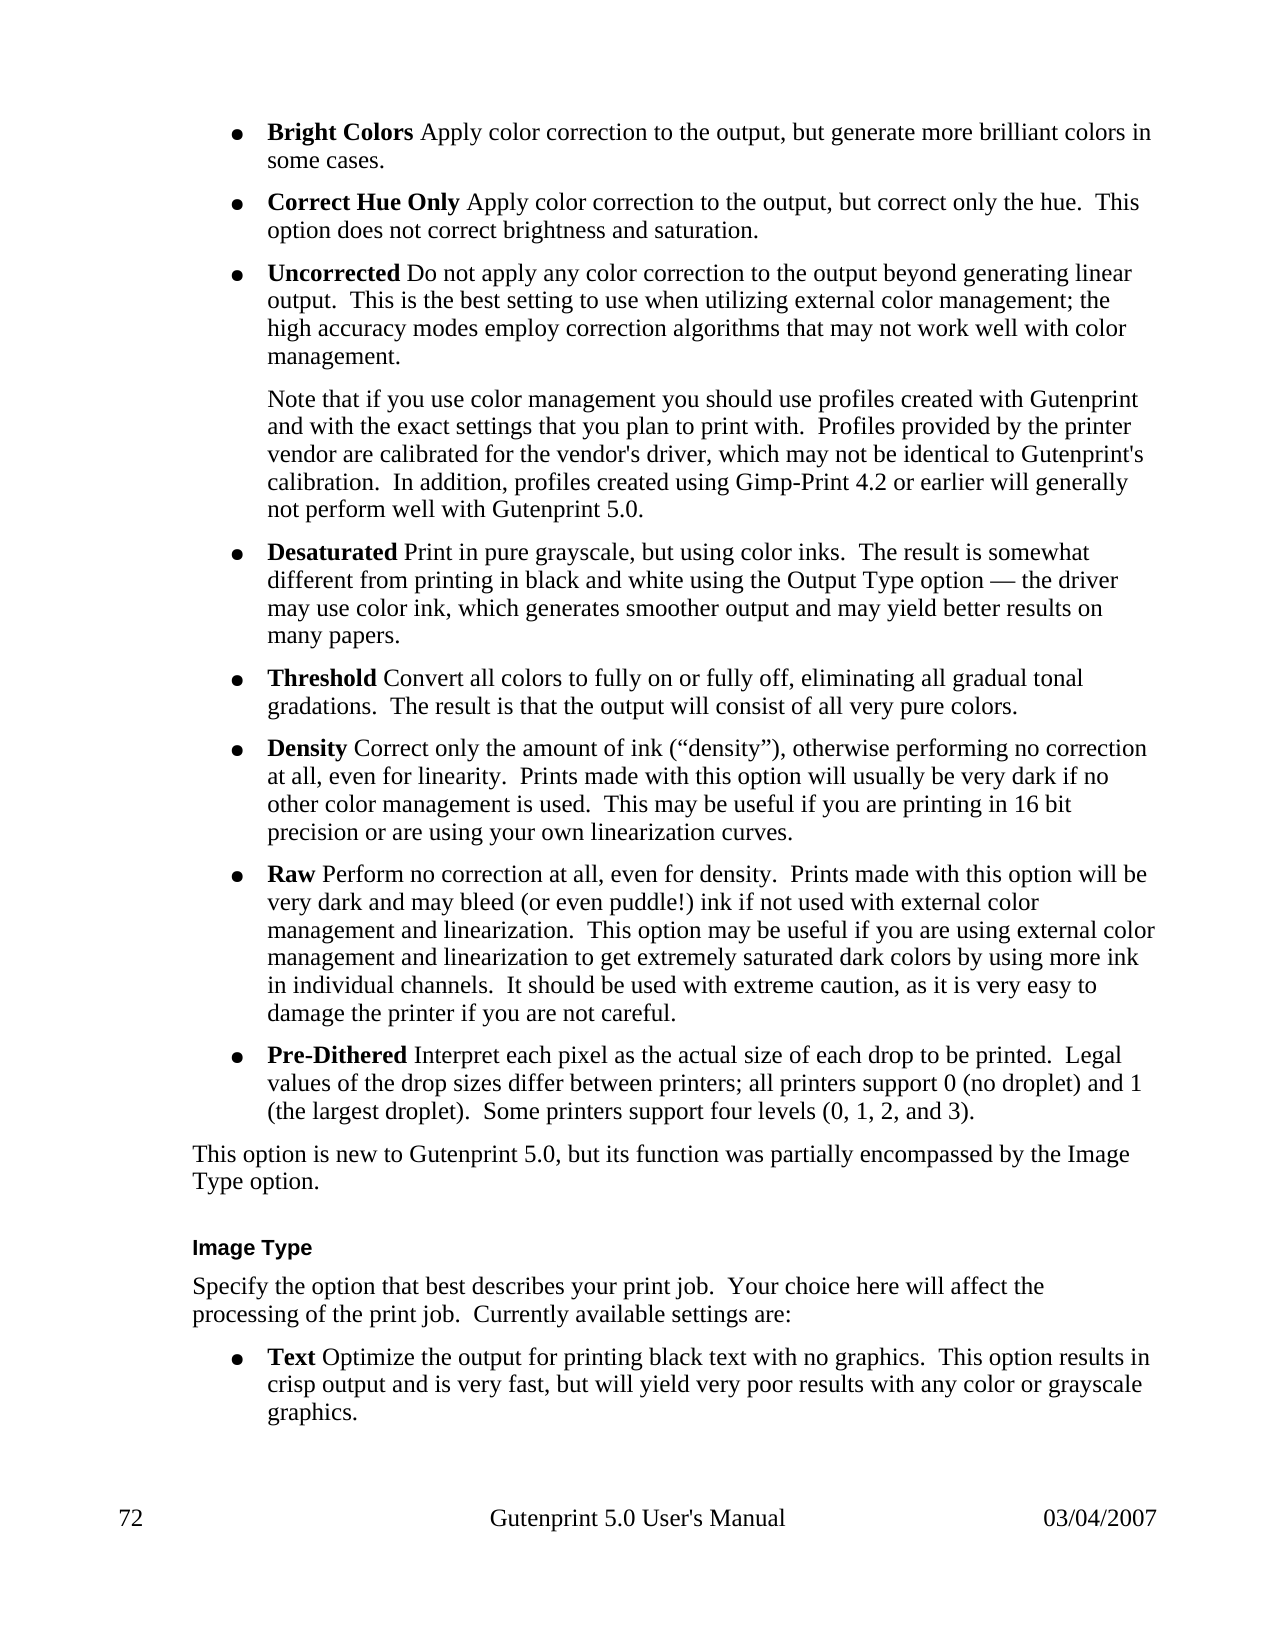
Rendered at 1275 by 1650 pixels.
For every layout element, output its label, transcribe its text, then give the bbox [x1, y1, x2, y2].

list Density Correct only the amount of ink (“density”), otherwise performing no correction at all, even for linearity. Prints made with this option will usually be very dark if no other color management is used. This may be useful if you are printing in 16 bit precision or are using your own linearization curves. [229, 734, 1157, 845]
list Pre-Dithered Interpret each pixel as the actual size of each drop to be printed. Legal values of the drop sizes differ between printers; all printers support 0 (no droplet) and 1 (the largest droplet). Some printers support four levels (0, 1, 2, and 3). [229, 1042, 1157, 1125]
list Note that if you use color management you should use profiles created with Gutenprint and with the exact settings that you plan to print with. Profiles provided by the printer vendor are calibrated for the vendor's driver, which may not be identical to Gutenprint's calibration. In addition, profiles created using Gimp-Print 4.2 or earlier will generally not perform well with Gutenprint 5.0. [229, 385, 1157, 523]
list Correct Hue Only Apply color correction to the output, but correct only the hue. This option does not correct brightness and saturation. [229, 188, 1157, 244]
list Uncorrected Do not apply any color correction to the output beyond generating linear output. This is the best setting to use when utilizing external color management; the high accuracy modes employ correction algorithms that may not work well with color management. [229, 259, 1157, 370]
list Threshold Convert all colors to fully on or fully off, eliminating all gradual tonal gradations. The result is that the output will consist of all very pure colors. [229, 664, 1157, 719]
text Specify the option that best describes your print job. Your choice here will affect the processing of the print job. Currently available settings are: [192, 1272, 1157, 1328]
text This option is new to Gutenprint 5.0, but its function was partially encompassed by the Image Type option. [192, 1140, 1157, 1195]
list Text Optimize the output for printing black text with no graphics. This option results in crisp output and is very fast, but will yield very poor results with any color or grayscale graphics. [229, 1343, 1157, 1426]
list Raw Perform no correction at all, even for density. Prints made with this option will be very dark and may bleed (or even puddle!) ink if not used with external color management and linearization. This option may be useful if you are using external color management and linearization to get extremely saturated dark colors by using more ink in individual channels. It should be used with extreme caution, as it is very easy to damage the printer if you are not careful. [229, 860, 1157, 1027]
list Desaturated Print in pure grayscale, but using color inks. The result is somewhat different from printing in black and white using the Output Type option — the driver may use color ink, which generates smoother output and may yield better results on many papers. [229, 538, 1157, 649]
subtitle Image Type [192, 1235, 1157, 1260]
list Bright Colors Apply color correction to the output, but generate more brilliant colors in some cases. [229, 118, 1157, 173]
